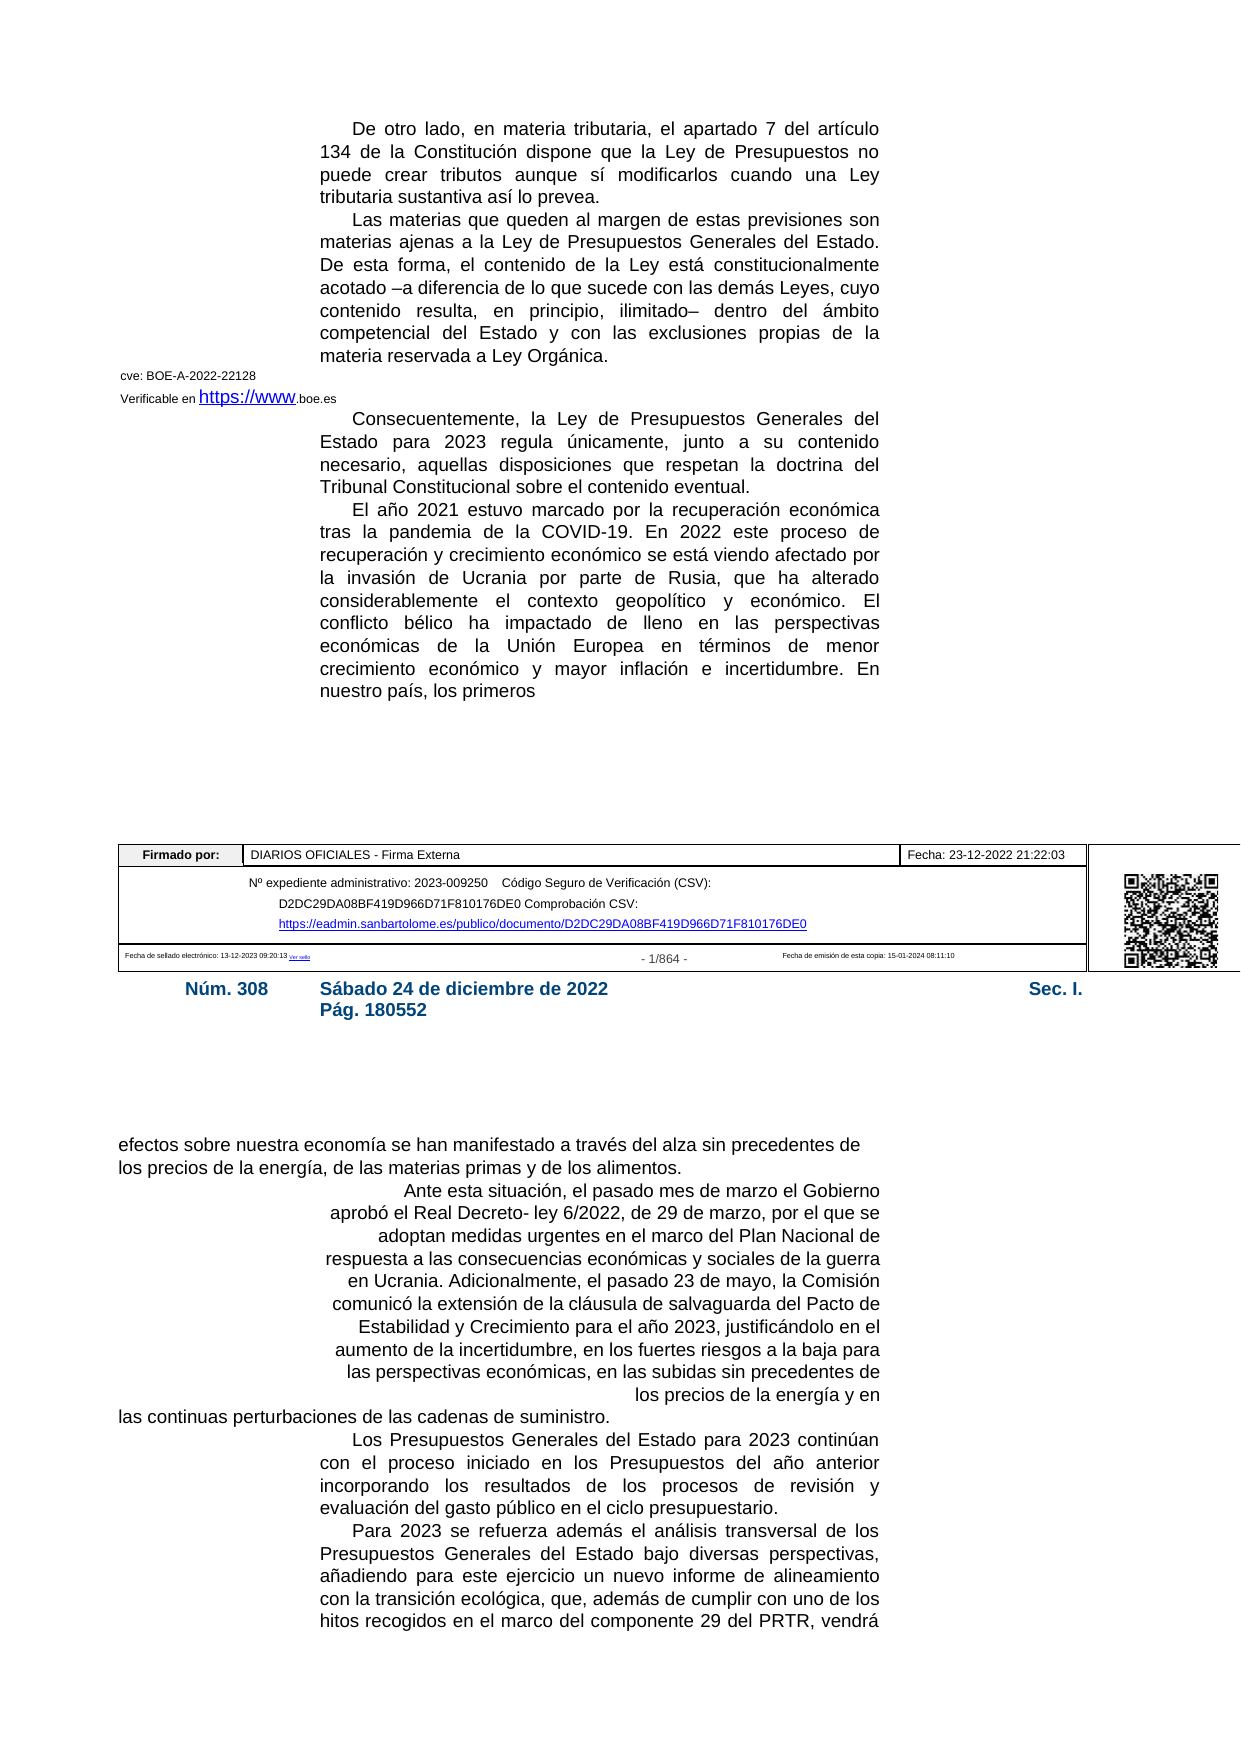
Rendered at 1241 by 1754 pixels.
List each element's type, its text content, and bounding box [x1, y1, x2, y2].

text efectos sobre nuestra economía se han manifestado a través del alza sin precedentes de los precios de la energía, de las materias primas y de los alimentos. [118, 1134, 878, 1178]
table_header [1089, 845, 1240, 971]
text Las materias que queden al margen de estas previsiones son materias ajenas a la Ley de Presupuestos Generales del Estado. De esta forma, el contenido de la Ley está constitucionalmente acotado –a diferencia de lo que sucede con las demás Leyes, cuyo contenido resulta, en principio, ilimitado– dentro del ámbito competencial del Estado y con las exclusiones propias de la materia reservada a Ley Orgánica. [319, 209, 879, 366]
text Verificable en https://www.boe.es [120, 385, 879, 407]
table_header Fecha: 23-12-2022 21:22:03 [901, 845, 1086, 865]
table_header Firmado por: [119, 845, 242, 863]
text las continuas perturbaciones de las cadenas de suministro. [118, 1406, 1122, 1428]
table_cell Nº expediente administrativo: 2023-009250 Código Seguro de Verificación (CSV): D2DC29DA08BF419D966D71F810176DE0 Comprobación CSV: https://eadmin.sanbartolome.es/publico/documento/D2DC29DA08BF419D966D71F810176DE0 [119, 867, 1086, 943]
text Núm. 308 Sábado 24 de diciembre de 2022 Sec. I. Pág. 180552 [185, 977, 1122, 1021]
text Los Presupuestos Generales del Estado para 2023 continúan con el proceso iniciado en los Presupuestos del año anterior incorporando los resultados de los procesos de revisión y evaluación del gasto público en el ciclo presupuestario. [319, 1429, 879, 1519]
text cve: BOE-A-2022-22128 [120, 368, 879, 383]
text De otro lado, en materia tributaria, el apartado 7 del artículo 134 de la Constitución dispone que la Ley de Presupuestos no puede crear tributos aunque sí modificarlos cuando una Ley tributaria sustantiva así lo prevea. [319, 118, 879, 208]
text El año 2021 estuvo marcado por la recuperación económica tras la pandemia de la COVID-19. En 2022 este proceso de recuperación y crecimiento económico se está viendo afectado por la invasión de Ucrania por parte de Rusia, que ha alterado considerablemente el contexto geopolítico y económico. El conflicto bélico ha impactado de lleno en las perspectivas económicas de la Unión Europea en términos de menor crecimiento económico y mayor inflación e incertidumbre. En nuestro país, los primeros [319, 499, 880, 702]
table_header DIARIOS OFICIALES - Firma Externa [244, 845, 899, 865]
text Ante esta situación, el pasado mes de marzo el Gobierno aprobó el Real Decreto- ley 6/2022, de 29 de marzo, por el que se adoptan medidas urgentes en el marco del Plan Nacional de respuesta a las consecuencias económicas y sociales de la guerra en Ucrania. Adicionalmente, el pasado 23 de mayo, la Comisión comunicó la extensión de la cláusula de salvaguarda del Pacto de Estabilidad y Crecimiento para el año 2023, justificándolo en el aumento de la incertidumbre, en los fuertes riesgos a la baja para las perspectivas económicas, en las subidas sin precedentes de los precios de la energía y en [319, 1179, 880, 1405]
text Consecuentemente, la Ley de Presupuestos Generales del Estado para 2023 regula únicamente, junto a su contenido necesario, aquellas disposiciones que respetan la doctrina del Tribunal Constitucional sobre el contenido eventual. [319, 408, 879, 498]
table_cell Fecha de sellado electrónico: 13-12-2023 09:20:13 Ver sello - 1/864 - Fecha de emisión de esta copia: 15-01-2024 08:11:10 [119, 945, 1086, 971]
text Para 2023 se refuerza además el análisis transversal de los Presupuestos Generales del Estado bajo diversas perspectivas, añadiendo para este ejercicio un nuevo informe de alineamiento con la transición ecológica, que, además de cumplir con uno de los hitos recogidos en el marco del componente 29 del PRTR, vendrá [319, 1520, 880, 1632]
